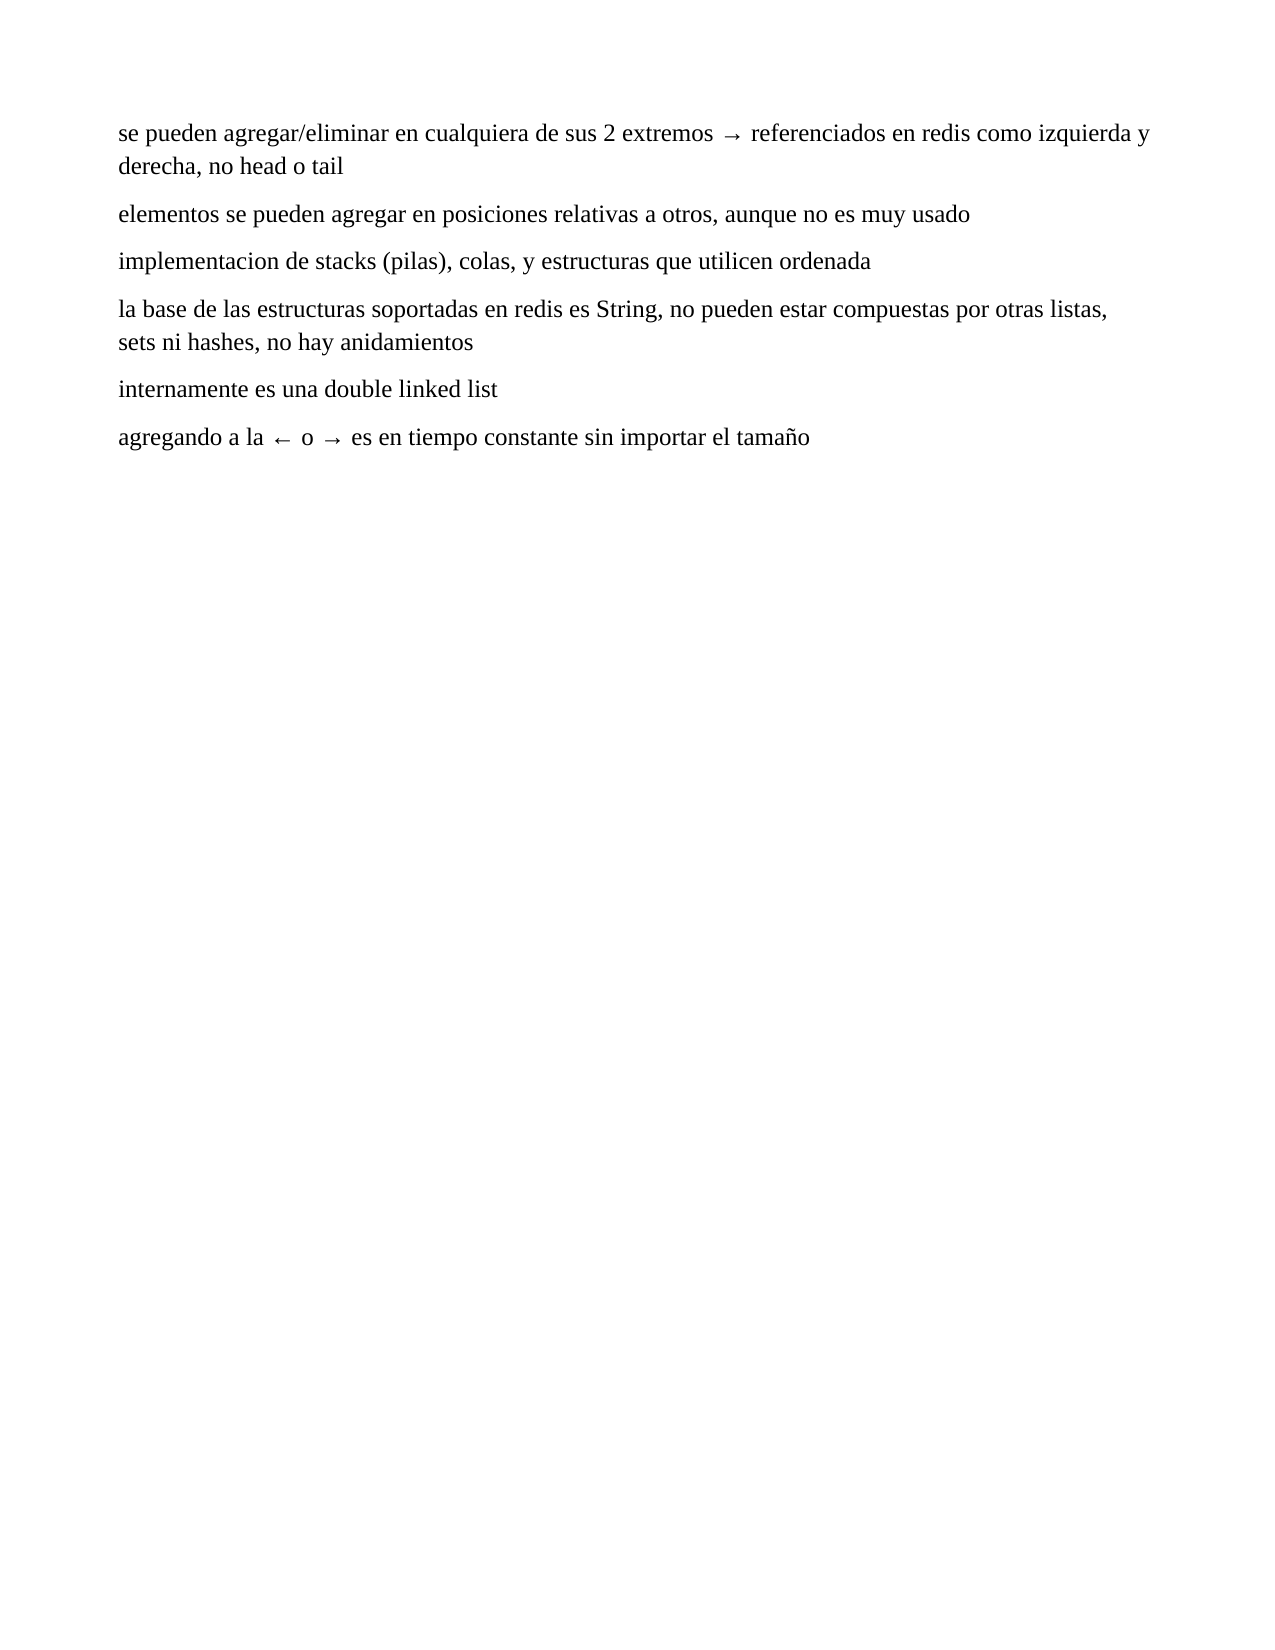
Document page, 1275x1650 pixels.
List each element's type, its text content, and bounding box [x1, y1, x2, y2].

text se pueden agregar/eliminar en cualquiera de sus 2 extremos → referenciados en redis como izquierda y derecha, no head o tail [118, 118, 1157, 180]
text implementacion de stacks (pilas), colas, y estructuras que utilicen ordenada [118, 246, 1157, 275]
text la base de las estructuras soportadas en redis es String, no pueden estar compuestas por otras listas, sets ni hashes, no hay anidamientos [118, 294, 1157, 356]
text agregando a la ← o → es en tiempo constante sin importar el tamaño [118, 422, 1157, 451]
text internamente es una double linked list [118, 374, 1157, 403]
text elementos se pueden agregar en posiciones relativas a otros, aunque no es muy usado [118, 199, 1157, 227]
